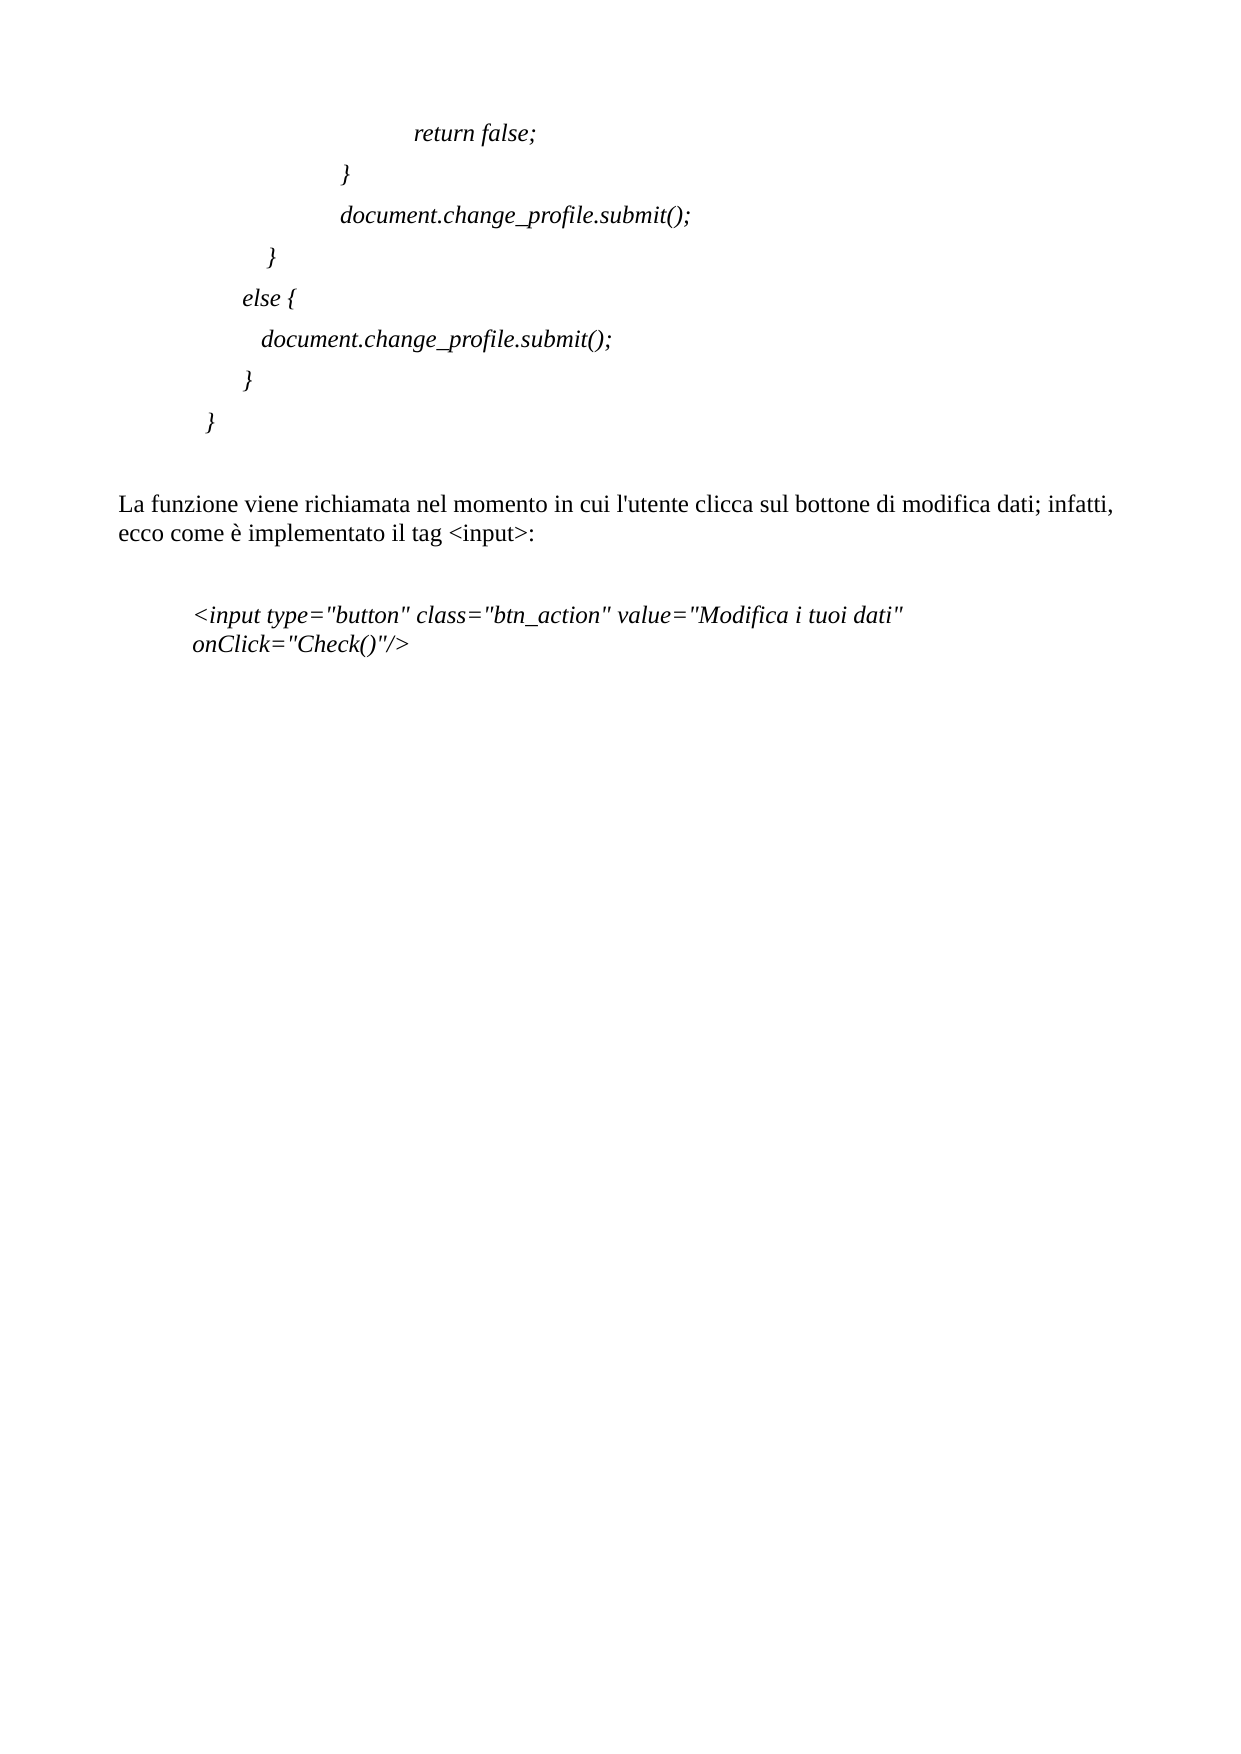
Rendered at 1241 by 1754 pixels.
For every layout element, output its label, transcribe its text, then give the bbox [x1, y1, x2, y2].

text } [192, 407, 1122, 436]
text else { [192, 283, 1122, 312]
text } [192, 366, 1122, 394]
text La funzione viene richiamata nel momento in cui l'utente clicca sul bottone di modifica dati; infatti, ecco come è implementato il tag <input>: [118, 489, 1122, 547]
text <input type="button" class="btn_action" value="Modifica i tuoi dati" onClick="Check()"/> [192, 601, 1122, 658]
text } [192, 159, 1122, 188]
text document.change_profile.submit(); [192, 201, 1122, 229]
text } [192, 242, 1122, 271]
text return false; [192, 118, 1122, 147]
text document.change_profile.submit(); [192, 324, 1122, 353]
